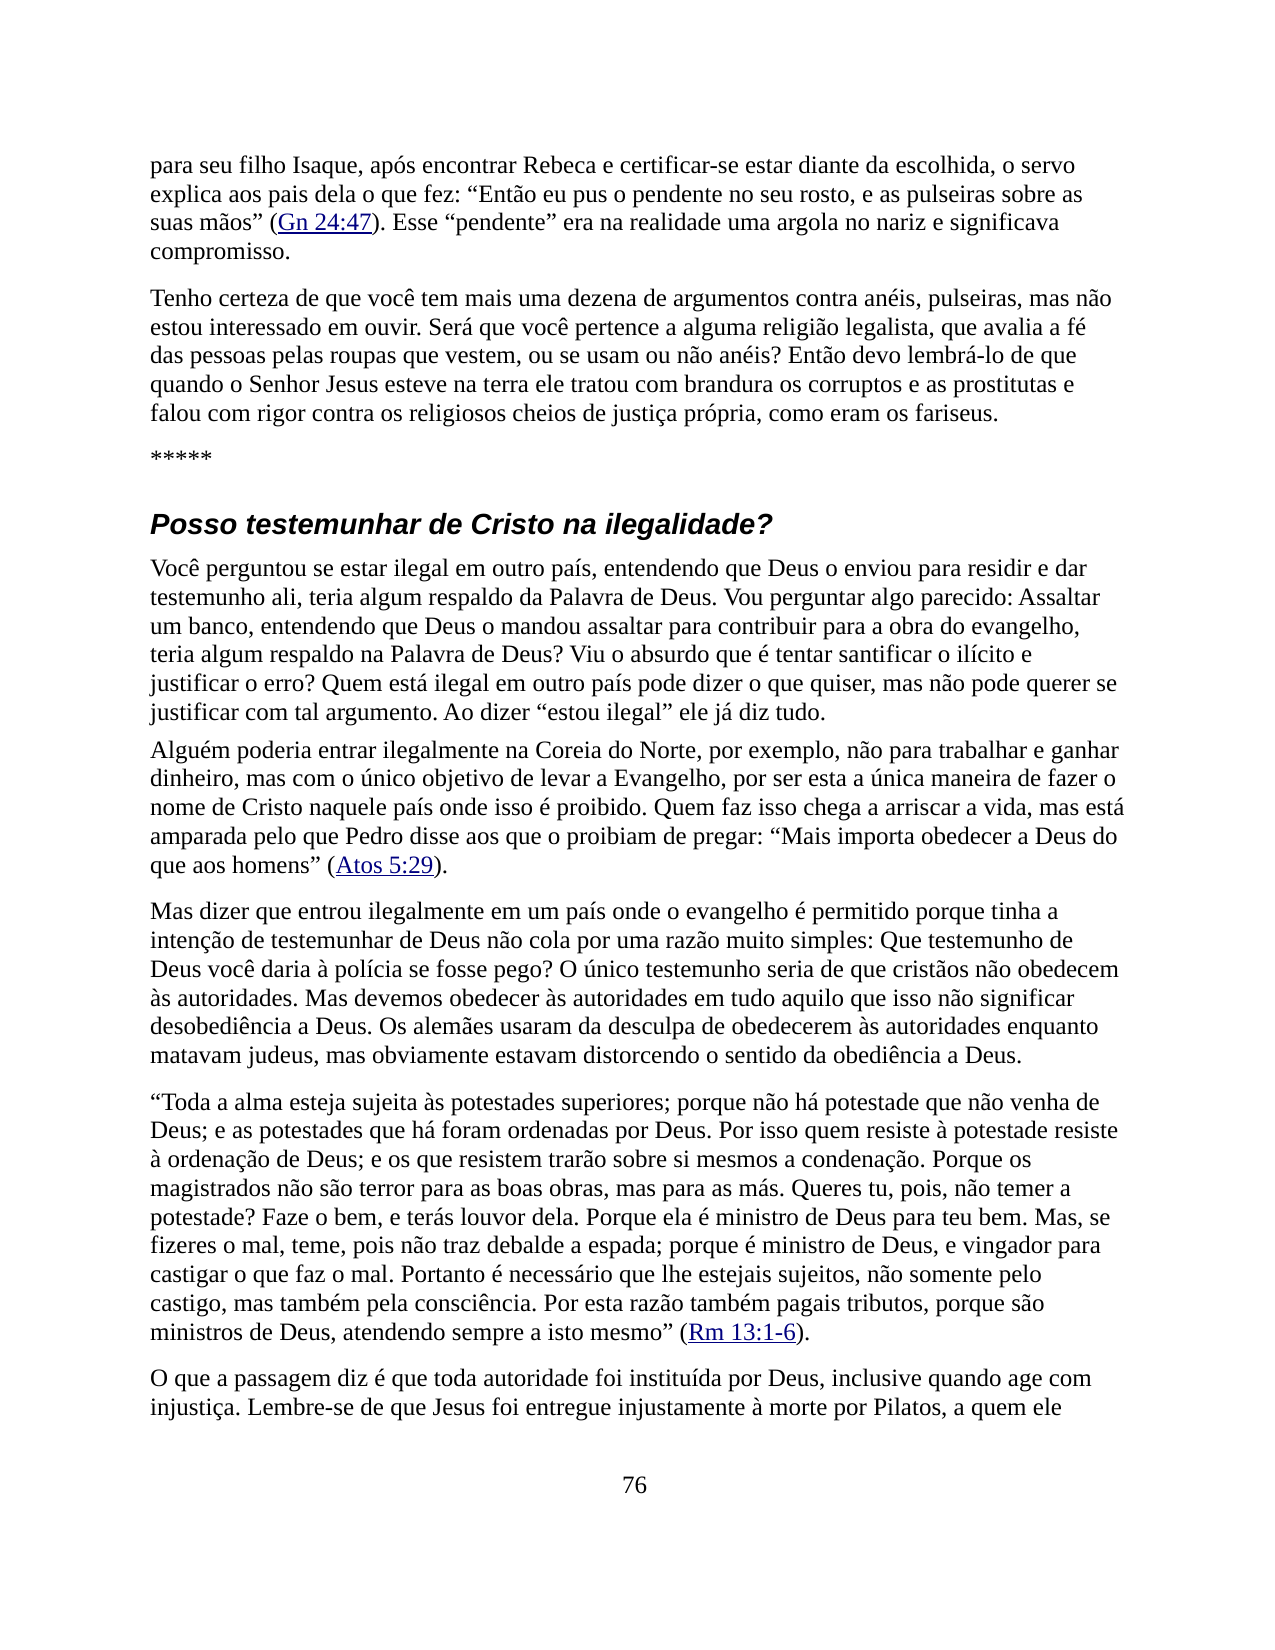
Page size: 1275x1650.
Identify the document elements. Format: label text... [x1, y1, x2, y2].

text “Toda a alma esteja sujeita às potestades superiores; porque não há potestade que não venha de Deus; e as potestades que há foram ordenadas por Deus. Por isso quem resiste à potestade resiste à ordenação de Deus; e os que resistem trarão sobre si mesmos a condenação. Porque os magistrados não são terror para as boas obras, mas para as más. Queres tu, pois, não temer a potestade? Faze o bem, e terás louvor dela. Porque ela é ministro de Deus para teu bem. Mas, se fizeres o mal, teme, pois não traz debalde a espada; porque é ministro de Deus, e vingador para castigar o que faz o mal. Portanto é necessário que lhe estejais sujeitos, não somente pelo castigo, mas também pela consciência. Por esta razão também pagais tributos, porque são ministros de Deus, atendendo sempre a isto mesmo” (Rm 13:1-6). [150, 1087, 1125, 1346]
text O que a passagem diz é que toda autoridade foi instituída por Deus, inclusive quando age com injustiça. Lembre-se de que Jesus foi entregue injustamente à morte por Pilatos, a quem ele [150, 1363, 1125, 1421]
text Mas dizer que entrou ilegalmente em um país onde o evangelho é permitido porque tinha a intenção de testemunhar de Deus não cola por uma razão muito simples: Que testemunho de Deus você daria à polícia se fosse pego? O único testemunho seria de que cristãos não obedecem às autoridades. Mas devemos obedecer às autoridades em tudo aquilo que isso não significar desobediência a Deus. Os alemães usaram da desculpa de obedecerem às autoridades enquanto matavam judeus, mas obviamente estavam distorcendo o sentido da obediência a Deus. [150, 896, 1125, 1069]
text para seu filho Isaque, após encontrar Rebeca e certificar-se estar diante da escolhida, o servo explica aos pais dela o que fez: “Então eu pus o pendente no seu rosto, e as pulseiras sobre as suas mãos” (Gn 24:47). Esse “pendente” era na realidade uma argola no nariz e significava compromisso. [150, 150, 1125, 265]
text Tenho certeza de que você tem mais uma dezena de argumentos contra anéis, pulseiras, mas não estou interessado em ouvir. Será que você pertence a alguma religião legalista, que avalia a fé das pessoas pelas roupas que vestem, ou se usam ou não anéis? Então devo lembrá-lo de que quando o Senhor Jesus esteve na terra ele tratou com brandura os corruptos e as prostitutas e falou com rigor contra os religiosos cheios de justiça própria, como eram os fariseus. [150, 283, 1125, 427]
text ***** [150, 444, 1125, 473]
text Alguém poderia entrar ilegalmente na Coreia do Norte, por exemplo, não para trabalhar e ganhar dinheiro, mas com o único objetivo de levar a Evangelho, por ser esta a única maneira de fazer o nome de Cristo naquele país onde isso é proibido. Quem faz isso chega a arriscar a vida, mas está amparada pelo que Pedro disse aos que o proibiam de pregar: “Mais importa obedecer a Deus do que aos homens” (Atos 5:29). [150, 735, 1125, 878]
text Você perguntou se estar ilegal em outro país, entendendo que Deus o enviou para residir e dar testemunho ali, teria algum respaldo da Palavra de Deus. Vou perguntar algo parecido: Assaltar um banco, entendendo que Deus o mandou assaltar para contribuir para a obra do evangelho, teria algum respaldo na Palavra de Deus? Viu o absurdo que é tentar santificar o ilícito e justificar o erro? Quem está ilegal em outro país pode dizer o que quiser, mas não pode querer se justificar com tal argumento. Ao dizer “estou ilegal” ele já diz tudo. [150, 553, 1125, 726]
subtitle Posso testemunhar de Cristo na ilegalidade? [150, 507, 1125, 541]
